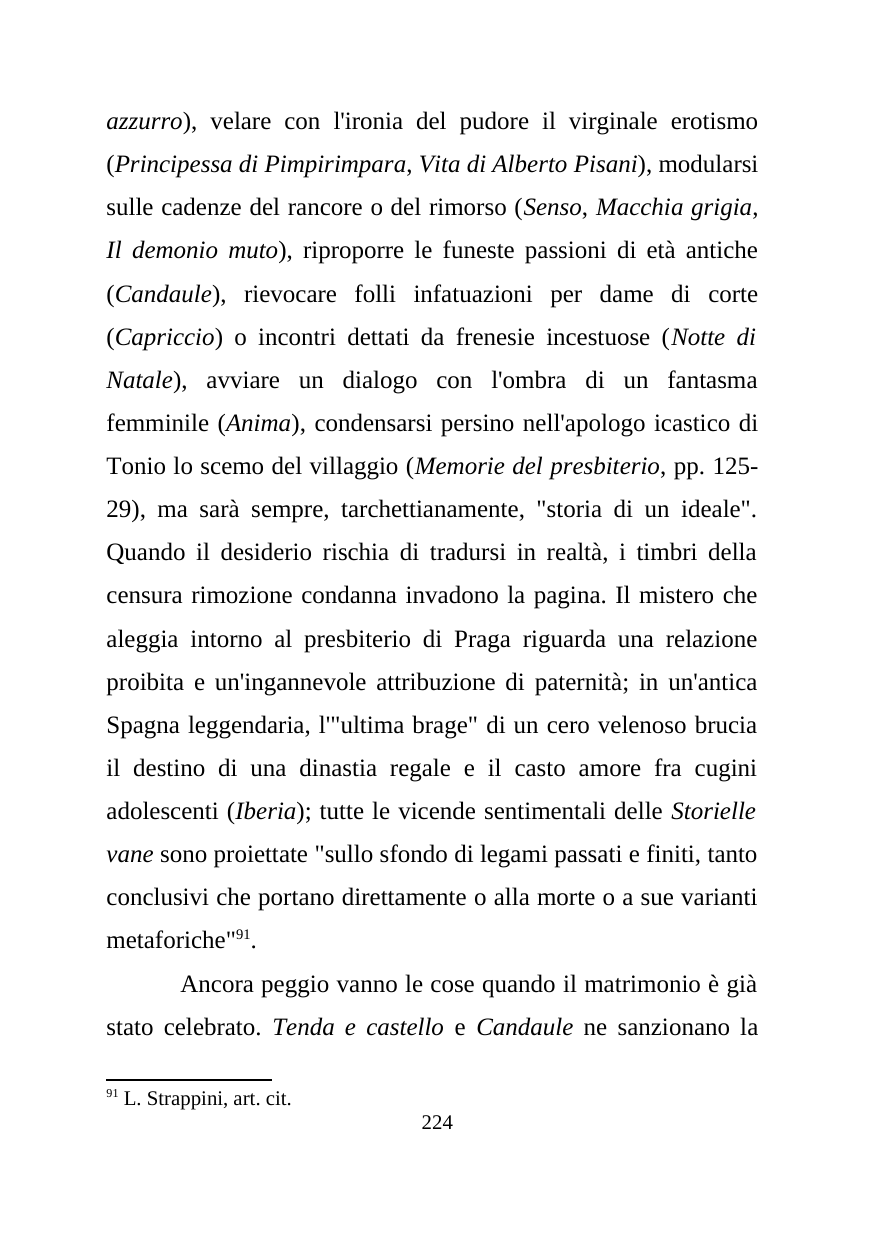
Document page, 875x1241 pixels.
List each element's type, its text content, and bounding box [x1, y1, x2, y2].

text azzurro), velare con l'ironia del pudore il virginale erotismo (Principessa di Pimpirimpara, Vita di Alberto Pisani), modularsi sulle cadenze del rancore o del rimorso (Senso, Macchia grigia, Il demonio muto), riproporre le funeste passioni di età antiche (Candaule), rievocare folli infatuazioni per dame di corte (Capriccio) o incontri dettati da frenesie incestuose (Notte di Natale), avviare un dialogo con l'ombra di un fantasma femminile (Anima), condensarsi persino nell'apologo icastico di Tonio lo scemo del villaggio (Memorie del presbiterio, pp. 125-29), ma sarà sempre, tarchettianamente, "storia di un ideale". Quando il desiderio rischia di tradursi in realtà, i timbri della censura rimozione condanna invadono la pagina. Il mistero che aleggia intorno al presbiterio di Praga riguarda una relazione proibita e un'ingannevole attribuzione di paternità; in un'antica Spagna leggendaria, l'"ultima brage" di un cero velenoso brucia il destino di una dinastia regale e il casto amore fra cugini adolescenti (Iberia); tutte le vicende sentimentali delle Storielle vane sono proiettate "sullo sfondo di legami passati e finiti, tanto conclusivi che portano direttamente o alla morte o a sue varianti metaforiche". [106, 106, 758, 954]
text Ancora peggio vanno le cose quando il matrimonio è già stato celebrato. Tenda e castello e Candaule ne sanzionano la [106, 969, 758, 1041]
text L. Strappini, art. cit. [106, 1086, 768, 1110]
